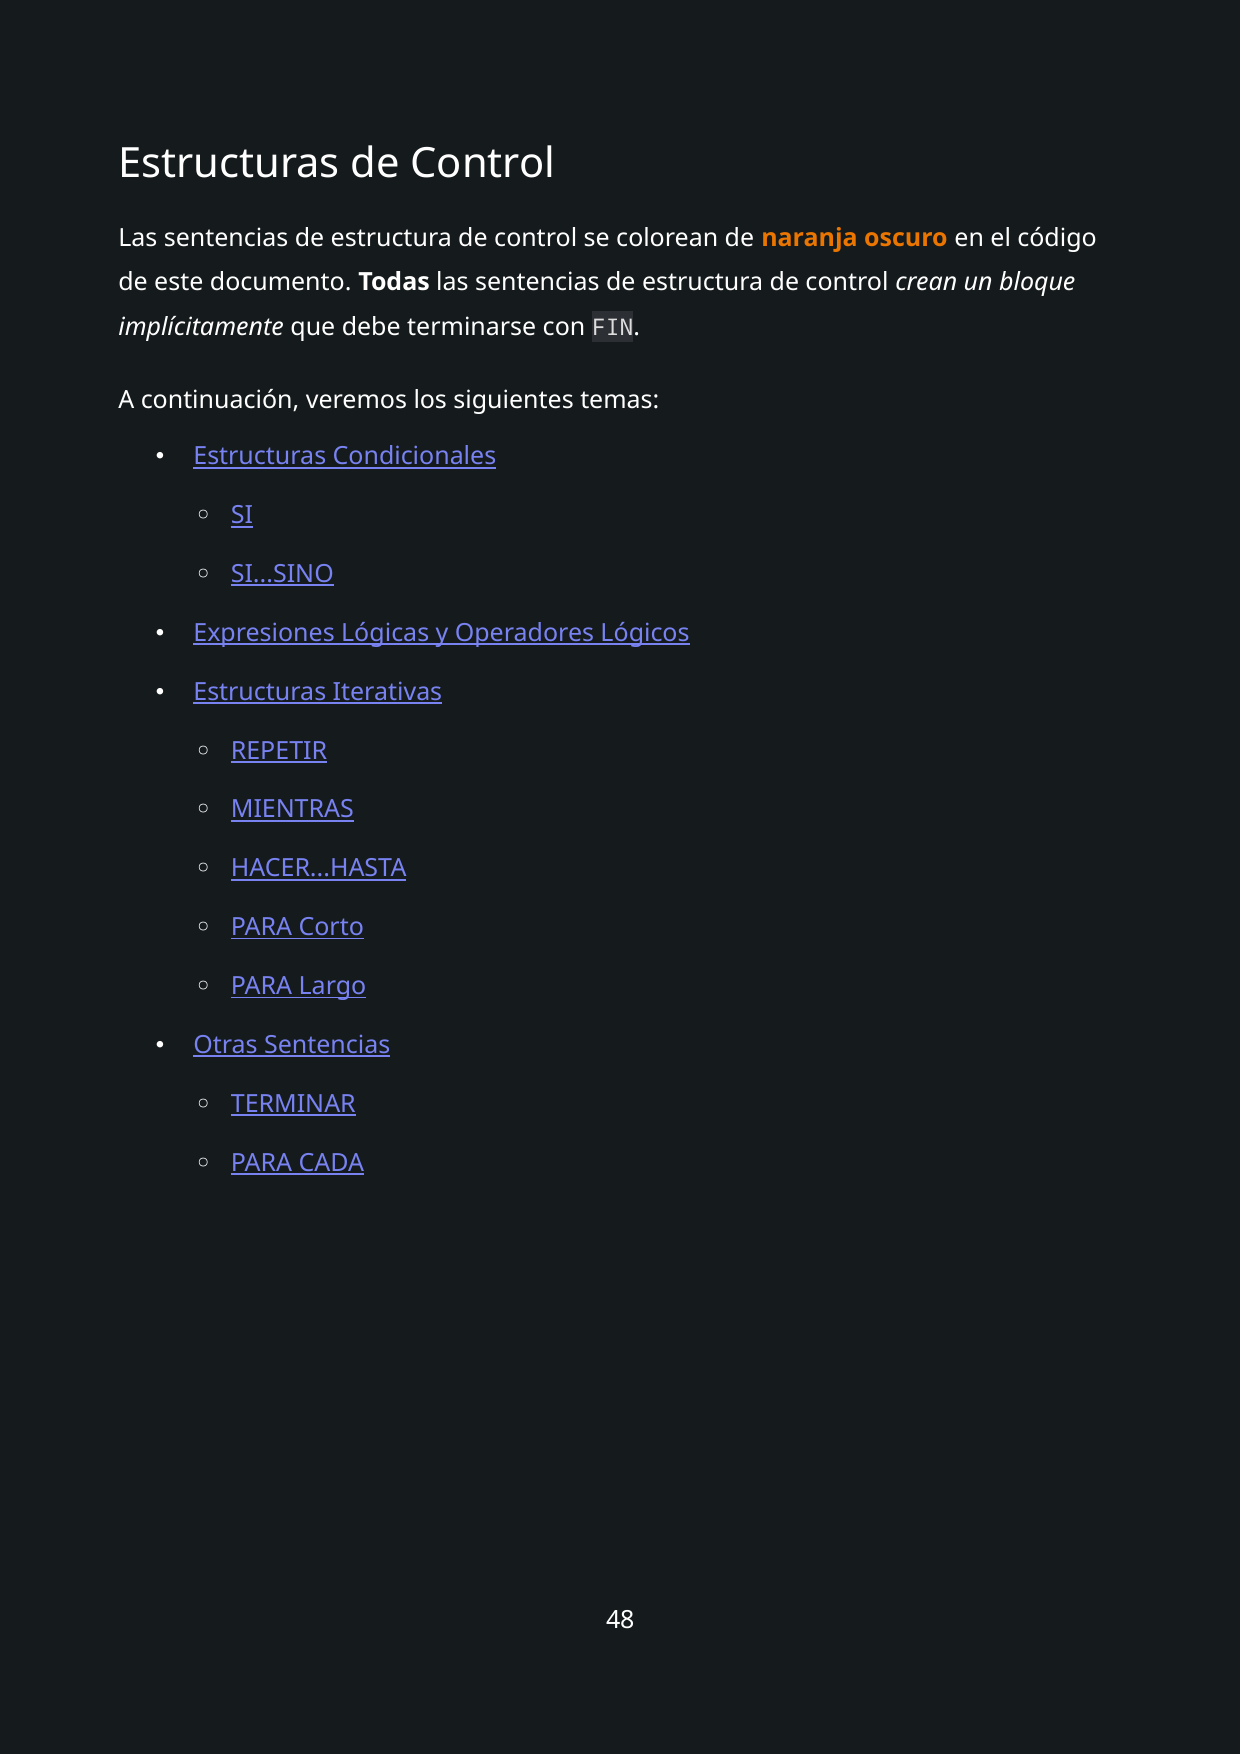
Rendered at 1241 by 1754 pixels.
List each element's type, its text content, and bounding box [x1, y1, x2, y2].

text A continuación, veremos los siguientes temas: [118, 382, 1122, 416]
list Otras Sentencias [156, 1027, 1122, 1061]
list SI...SINO [193, 556, 1122, 590]
list PARA Largo [193, 968, 1122, 1002]
list REPETIR [193, 732, 1122, 766]
list Estructuras Condicionales [156, 438, 1122, 472]
list PARA CADA [193, 1144, 1122, 1178]
list TERMINAR [193, 1085, 1122, 1119]
list MIENTRAS [193, 791, 1122, 825]
list SI [193, 497, 1122, 531]
list Expresiones Lógicas y Operadores Lógicos [156, 614, 1122, 649]
list PARA Corto [193, 909, 1122, 943]
subtitle Estructuras de Control [118, 133, 1122, 189]
list Estructuras Iterativas [156, 673, 1122, 707]
list HACER...HASTA [193, 850, 1122, 884]
text Las sentencias de estructura de control se colorean de naranja oscuro en el código de este documento. Todas las sentencias de estructura de control crean un bloque implícitamente que debe terminarse con FIN. [118, 220, 1122, 342]
